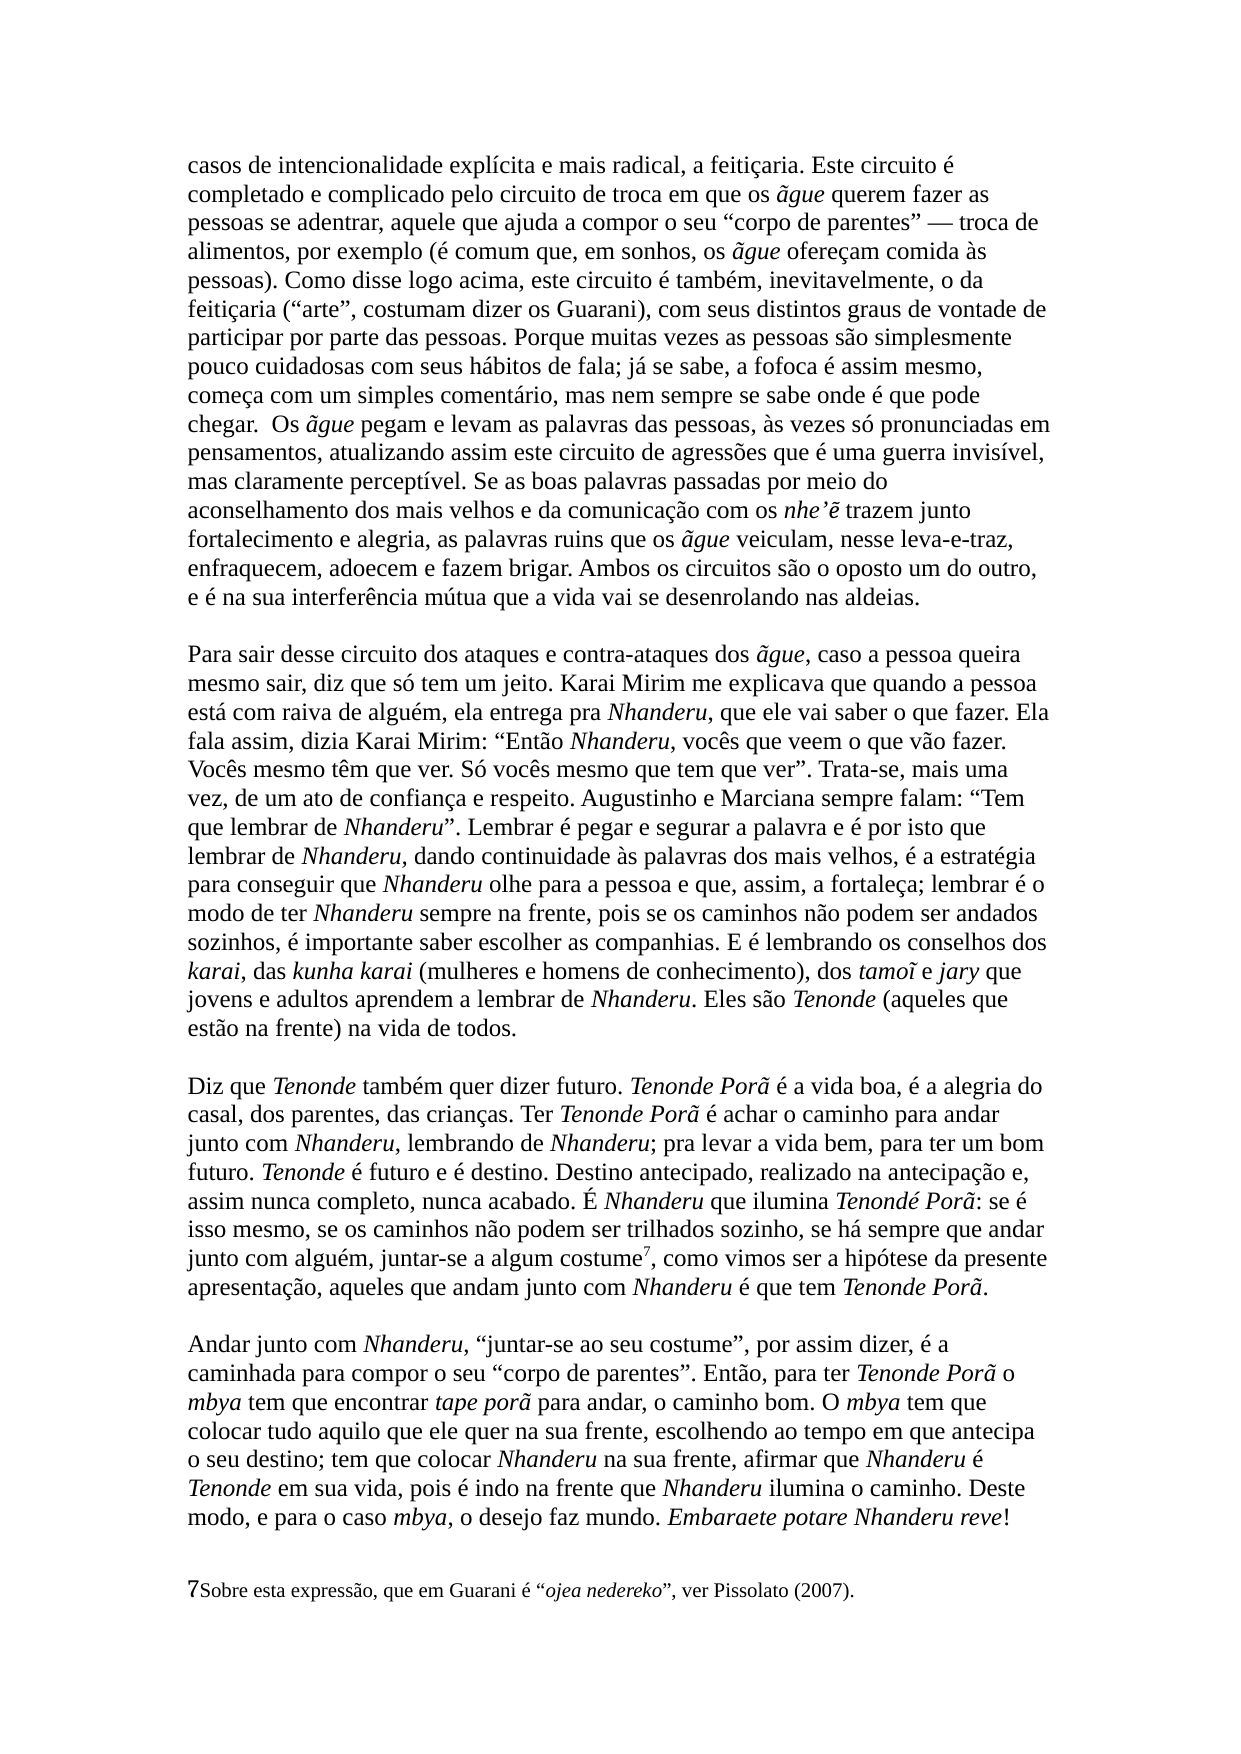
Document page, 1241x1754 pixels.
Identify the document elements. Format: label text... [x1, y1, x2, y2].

text Diz que Tenonde também quer dizer futuro. Tenonde Porã é a vida boa, é a alegria do casal, dos parentes, das crianças. Ter Tenonde Porã é achar o caminho para andar junto com Nhanderu, lembrando de Nhanderu; pra levar a vida bem, para ter um bom futuro. Tenonde é futuro e é destino. Destino antecipado, realizado na antecipação e, assim nunca completo, nunca acabado. É Nhanderu que ilumina Tenondé Porã: se é isso mesmo, se os caminhos não podem ser trilhados sozinho, se há sempre que andar junto com alguém, juntar-se a algum costume, como vimos ser a hipótese da presente apresentação, aqueles que andam junto com Nhanderu é que tem Tenonde Porã. [187, 1071, 1053, 1301]
text casos de intencionalidade explícita e mais radical, a feitiçaria. Este circuito é completado e complicado pelo circuito de troca em que os ãgue querem fazer as pessoas se adentrar, aquele que ajuda a compor o seu “corpo de parentes” — troca de alimentos, por exemplo (é comum que, em sonhos, os ãgue ofereçam comida às pessoas). Como disse logo acima, este circuito é também, inevitavelmente, o da feitiçaria (“arte”, costumam dizer os Guarani), com seus distintos graus de vontade de participar por parte das pessoas. Porque muitas vezes as pessoas são simplesmente pouco cuidadosas com seus hábitos de fala; já se sabe, a fofoca é assim mesmo, começa com um simples comentário, mas nem sempre se sabe onde é que pode chegar. Os ãgue pegam e levam as palavras das pessoas, às vezes só pronunciadas em pensamentos, atualizando assim este circuito de agressões que é uma guerra invisível, mas claramente perceptível. Se as boas palavras passadas por meio do aconselhamento dos mais velhos e da comunicação com os nhe’ẽ trazem junto fortalecimento e alegria, as palavras ruins que os ãgue veiculam, nesse leva-e-traz, enfraquecem, adoecem e fazem brigar. Ambos os circuitos são o oposto um do outro, e é na sua interferência mútua que a vida vai se desenrolando nas aldeias. [187, 150, 1053, 611]
text Sobre esta expressão, que em Guarani é “ojea nedereko”, ver Pissolato (2007). [187, 1575, 1053, 1604]
text Para sair desse circuito dos ataques e contra-ataques dos ãgue, caso a pessoa queira mesmo sair, diz que só tem um jeito. Karai Mirim me explicava que quando a pessoa está com raiva de alguém, ela entrega pra Nhanderu, que ele vai saber o que fazer. Ela fala assim, dizia Karai Mirim: “Então Nhanderu, vocês que veem o que vão fazer. Vocês mesmo têm que ver. Só vocês mesmo que tem que ver”. Trata-se, mais uma vez, de um ato de confiança e respeito. Augustinho e Marciana sempre falam: “Tem que lembrar de Nhanderu”. Lembrar é pegar e segurar a palavra e é por isto que lembrar de Nhanderu, dando continuidade às palavras dos mais velhos, é a estratégia para conseguir que Nhanderu olhe para a pessoa e que, assim, a fortaleça; lembrar é o modo de ter Nhanderu sempre na frente, pois se os caminhos não podem ser andados sozinhos, é importante saber escolher as companhias. E é lembrando os conselhos dos karai, das kunha karai (mulheres e homens de conhecimento), dos tamoĩ e jary que jovens e adultos aprendem a lembrar de Nhanderu. Eles são Tenonde (aqueles que estão na frente) na vida de todos. [187, 639, 1053, 1042]
text Andar junto com Nhanderu, “juntar-se ao seu costume”, por assim dizer, é a caminhada para compor o seu “corpo de parentes”. Então, para ter Tenonde Porã o mbya tem que encontrar tape porã para andar, o caminho bom. O mbya tem que colocar tudo aquilo que ele quer na sua frente, escolhendo ao tempo em que antecipa o seu destino; tem que colocar Nhanderu na sua frente, afirmar que Nhanderu é Tenonde em sua vida, pois é indo na frente que Nhanderu ilumina o caminho. Deste modo, e para o caso mbya, o desejo faz mundo. Embaraete potare Nhanderu reve! [187, 1329, 1053, 1531]
